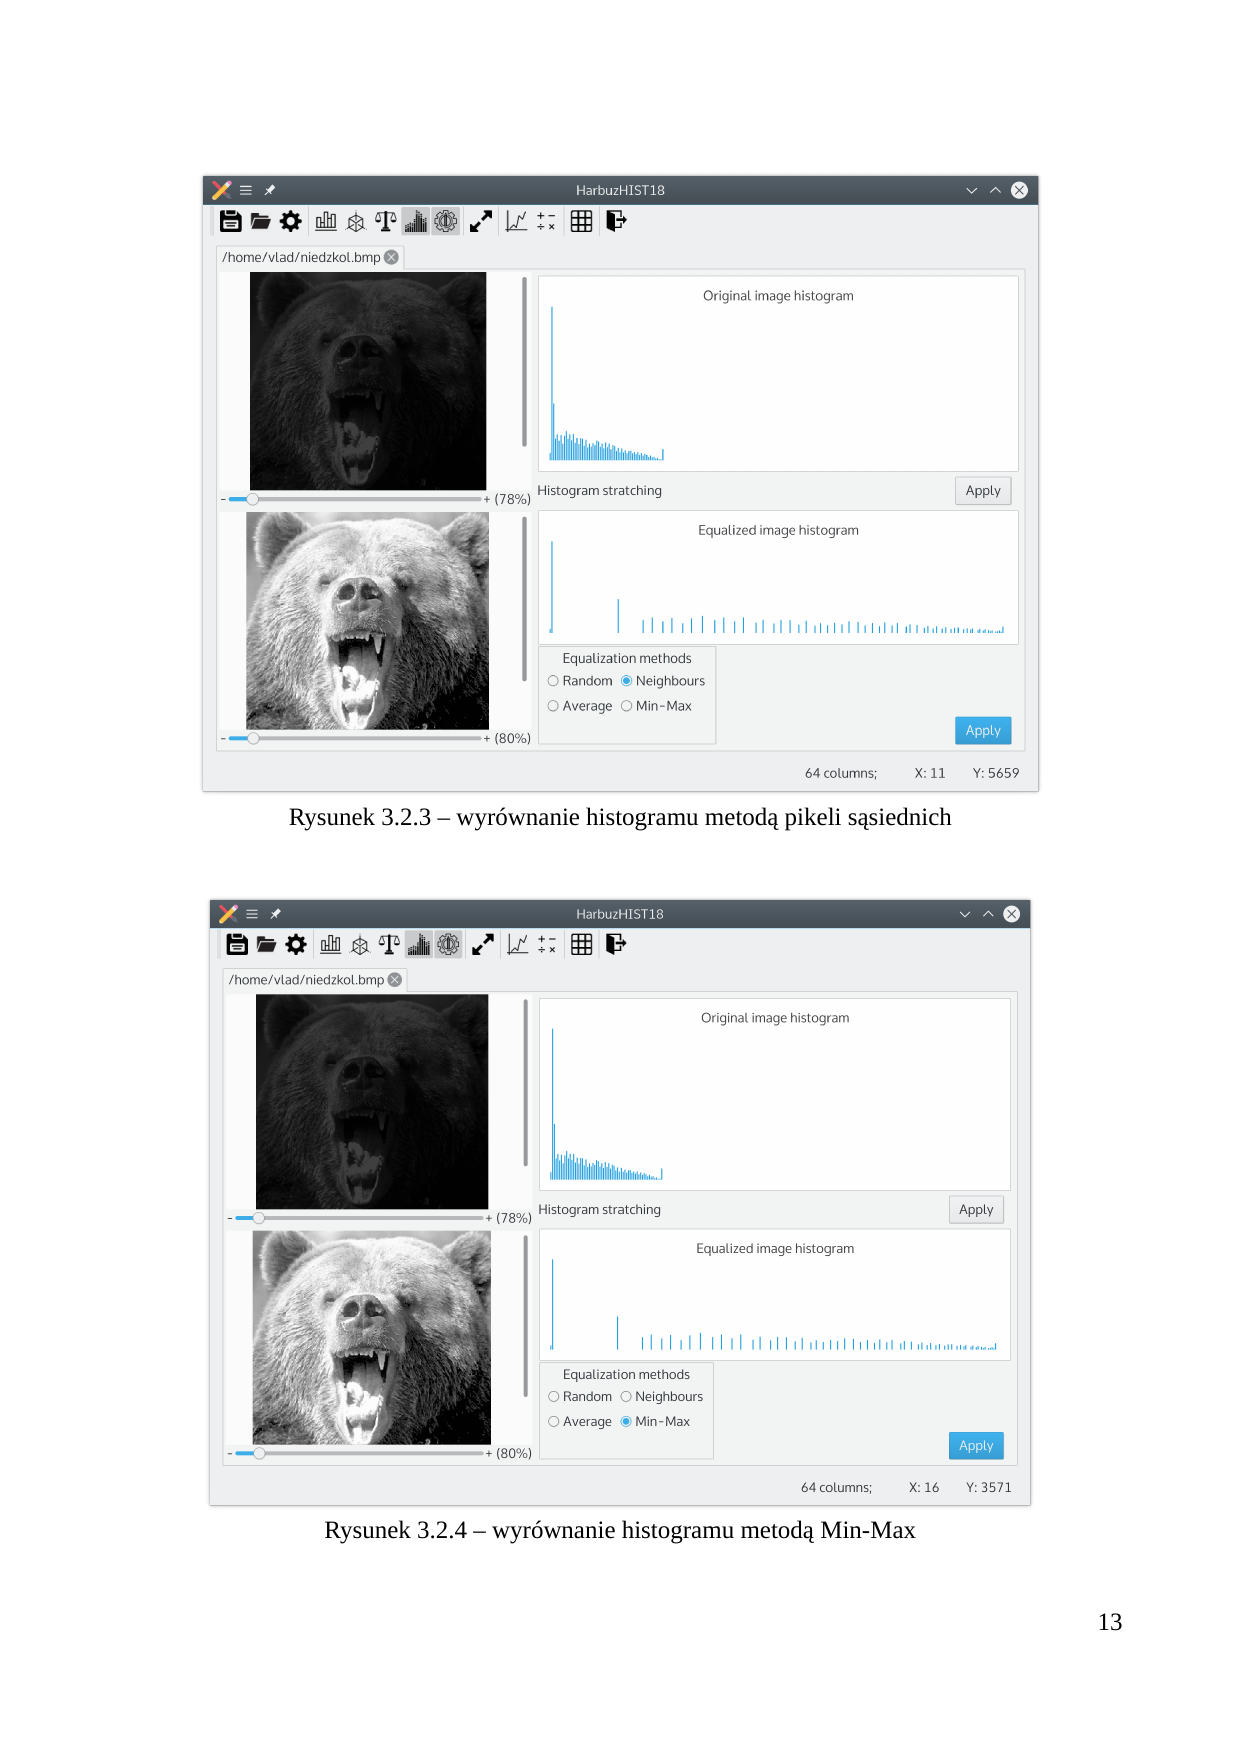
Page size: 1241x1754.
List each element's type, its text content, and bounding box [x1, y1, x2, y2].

text Rysunek 3.2.4 – wyrównanie histogramu metodą Min-Max [118, 1512, 1122, 1544]
text Rysunek 3.2.3 – wyrównanie histogramu metodą pikeli sąsiednich [118, 798, 1122, 831]
picture [203, 893, 1037, 1512]
picture [196, 169, 1045, 798]
